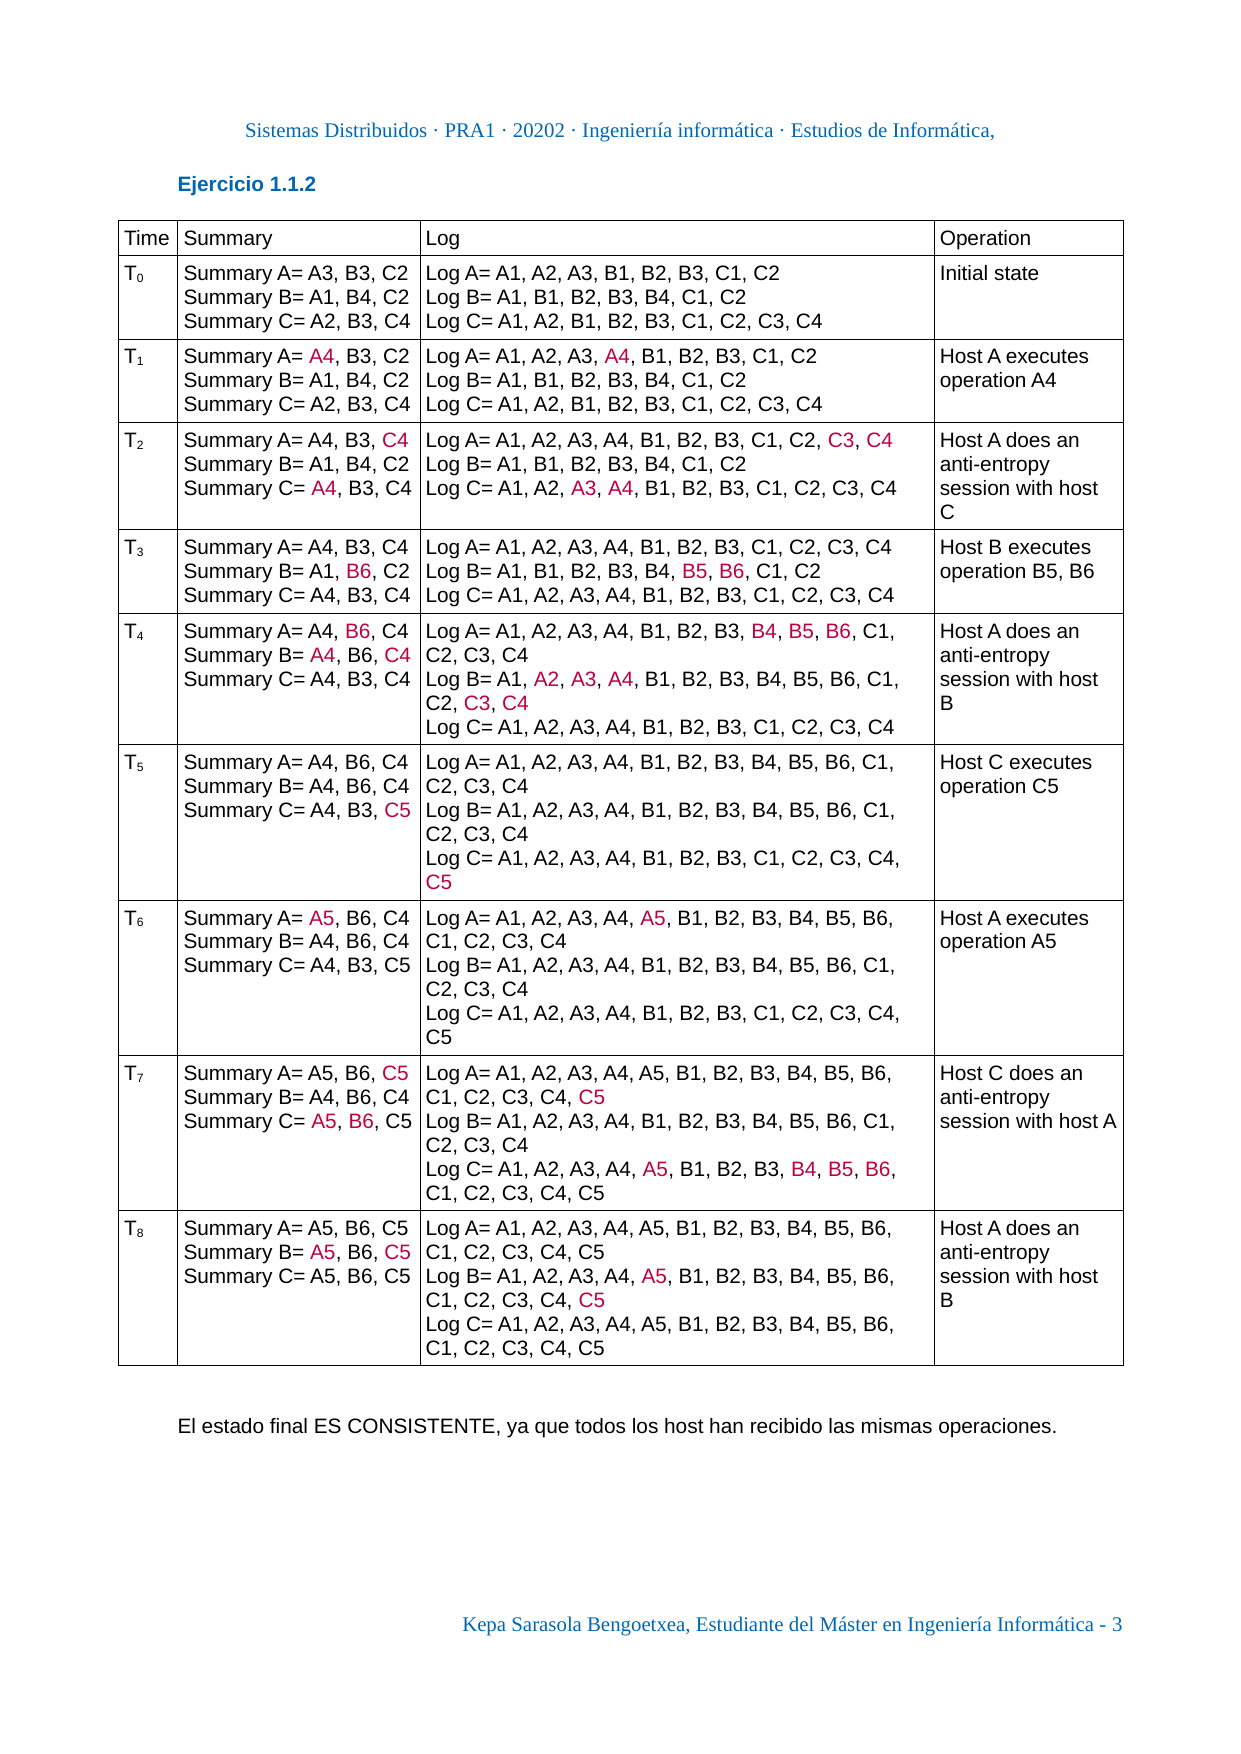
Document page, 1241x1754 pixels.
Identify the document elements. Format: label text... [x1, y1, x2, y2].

table_cell Initial state [935, 256, 1123, 338]
table_cell T7 [119, 1056, 177, 1210]
table_cell Log A= A1, A2, A3, A4, A5, B1, B2, B3, B4, B5, B6, C1, C2, C3, C4 Log B= A1, A2, A3, A4, B1, B2, B3, B4, B5, B6, C1, C2, C3, C4 Log C= A1, A2, A3, A4, B1, B2, B3, C1, C2, C3, C4, C5 [421, 901, 934, 1055]
table_cell Log A= A1, A2, A3, A4, B1, B2, B3, C1, C2 Log B= A1, B1, B2, B3, B4, C1, C2 Log C= A1, A2, B1, B2, B3, C1, C2, C3, C4 [421, 340, 934, 422]
table_cell T5 [119, 745, 177, 899]
table_cell Host C executes operation C5 [935, 745, 1123, 899]
table_cell Log A= A1, A2, A3, B1, B2, B3, C1, C2 Log B= A1, B1, B2, B3, B4, C1, C2 Log C= A1, A2, B1, B2, B3, C1, C2, C3, C4 [421, 256, 934, 338]
table_cell T4 [119, 614, 177, 744]
table_cell Summary A= A4, B3, C2 Summary B= A1, B4, C2 Summary C= A2, B3, C4 [178, 340, 420, 422]
text El estado final ES CONSISTENTE, ya que todos los host han recibido las mismas operaciones. [177, 1413, 1122, 1437]
table_cell Host A executes operation A4 [935, 340, 1123, 422]
table_header Time [119, 221, 177, 255]
table_cell Host C does an anti-entropy session with host A [935, 1056, 1123, 1210]
table_cell T2 [119, 423, 177, 529]
table_cell T6 [119, 901, 177, 1055]
table_cell T0 [119, 256, 177, 338]
text Ejercicio 1.1.2 [177, 172, 1122, 196]
table_cell Host A does an anti-entropy session with host C [935, 423, 1123, 529]
table_cell Summary A= A5, B6, C4 Summary B= A4, B6, C4 Summary C= A4, B3, C5 [178, 901, 420, 1055]
table_cell Host A executes operation A5 [935, 901, 1123, 1055]
table_cell Log A= A1, A2, A3, A4, A5, B1, B2, B3, B4, B5, B6, C1, C2, C3, C4, C5 Log B= A1, A2, A3, A4, A5, B1, B2, B3, B4, B5, B6, C1, C2, C3, C4, C5 Log C= A1, A2, A3, A4, A5, B1, B2, B3, B4, B5, B6, C1, C2, C3, C4, C5 [421, 1211, 934, 1365]
table_cell Log A= A1, A2, A3, A4, B1, B2, B3, B4, B5, B6, C1, C2, C3, C4 Log B= A1, A2, A3, A4, B1, B2, B3, B4, B5, B6, C1, C2, C3, C4 Log C= A1, A2, A3, A4, B1, B2, B3, C1, C2, C3, C4 [421, 614, 934, 744]
table_cell Summary A= A4, B6, C4 Summary B= A4, B6, C4 Summary C= A4, B3, C5 [178, 745, 420, 899]
table_cell Summary A= A5, B6, C5 Summary B= A4, B6, C4 Summary C= A5, B6, C5 [178, 1056, 420, 1210]
table_cell Summary A= A3, B3, C2 Summary B= A1, B4, C2 Summary C= A2, B3, C4 [178, 256, 420, 338]
table_cell Summary A= A4, B3, C4 Summary B= A1, B4, C2 Summary C= A4, B3, C4 [178, 423, 420, 529]
table_header Log [421, 221, 934, 255]
table_cell Host A does an anti-entropy session with host B [935, 1211, 1123, 1365]
table_cell Host A does an anti-entropy session with host B [935, 614, 1123, 744]
table_cell T1 [119, 340, 177, 422]
table_header Operation [935, 221, 1123, 255]
table_cell Log A= A1, A2, A3, A4, B1, B2, B3, C1, C2, C3, C4 Log B= A1, B1, B2, B3, B4, C1, C2 Log C= A1, A2, A3, A4, B1, B2, B3, C1, C2, C3, C4 [421, 423, 934, 529]
table_cell Log A= A1, A2, A3, A4, B1, B2, B3, B4, B5, B6, C1, C2, C3, C4 Log B= A1, A2, A3, A4, B1, B2, B3, B4, B5, B6, C1, C2, C3, C4 Log C= A1, A2, A3, A4, B1, B2, B3, C1, C2, C3, C4, C5 [421, 745, 934, 899]
table_cell Log A= A1, A2, A3, A4, A5, B1, B2, B3, B4, B5, B6, C1, C2, C3, C4, C5 Log B= A1, A2, A3, A4, B1, B2, B3, B4, B5, B6, C1, C2, C3, C4 Log C= A1, A2, A3, A4, A5, B1, B2, B3, B4, B5, B6, C1, C2, C3, C4, C5 [421, 1056, 934, 1210]
table_cell Summary A= A4, B6, C4 Summary B= A4, B6, C4 Summary C= A4, B3, C4 [178, 614, 420, 744]
table_cell Summary A= A4, B3, C4 Summary B= A1, B6, C2 Summary C= A4, B3, C4 [178, 530, 420, 613]
table_cell Host B executes operation B5, B6 [935, 530, 1123, 613]
table_cell T8 [119, 1211, 177, 1365]
table_cell Summary A= A5, B6, C5 Summary B= A5, B6, C5 Summary C= A5, B6, C5 [178, 1211, 420, 1365]
table_cell Log A= A1, A2, A3, A4, B1, B2, B3, C1, C2, C3, C4 Log B= A1, B1, B2, B3, B4, B5, B6, C1, C2 Log C= A1, A2, A3, A4, B1, B2, B3, C1, C2, C3, C4 [421, 530, 934, 613]
table_header Summary [178, 221, 420, 255]
table_cell T3 [119, 530, 177, 613]
